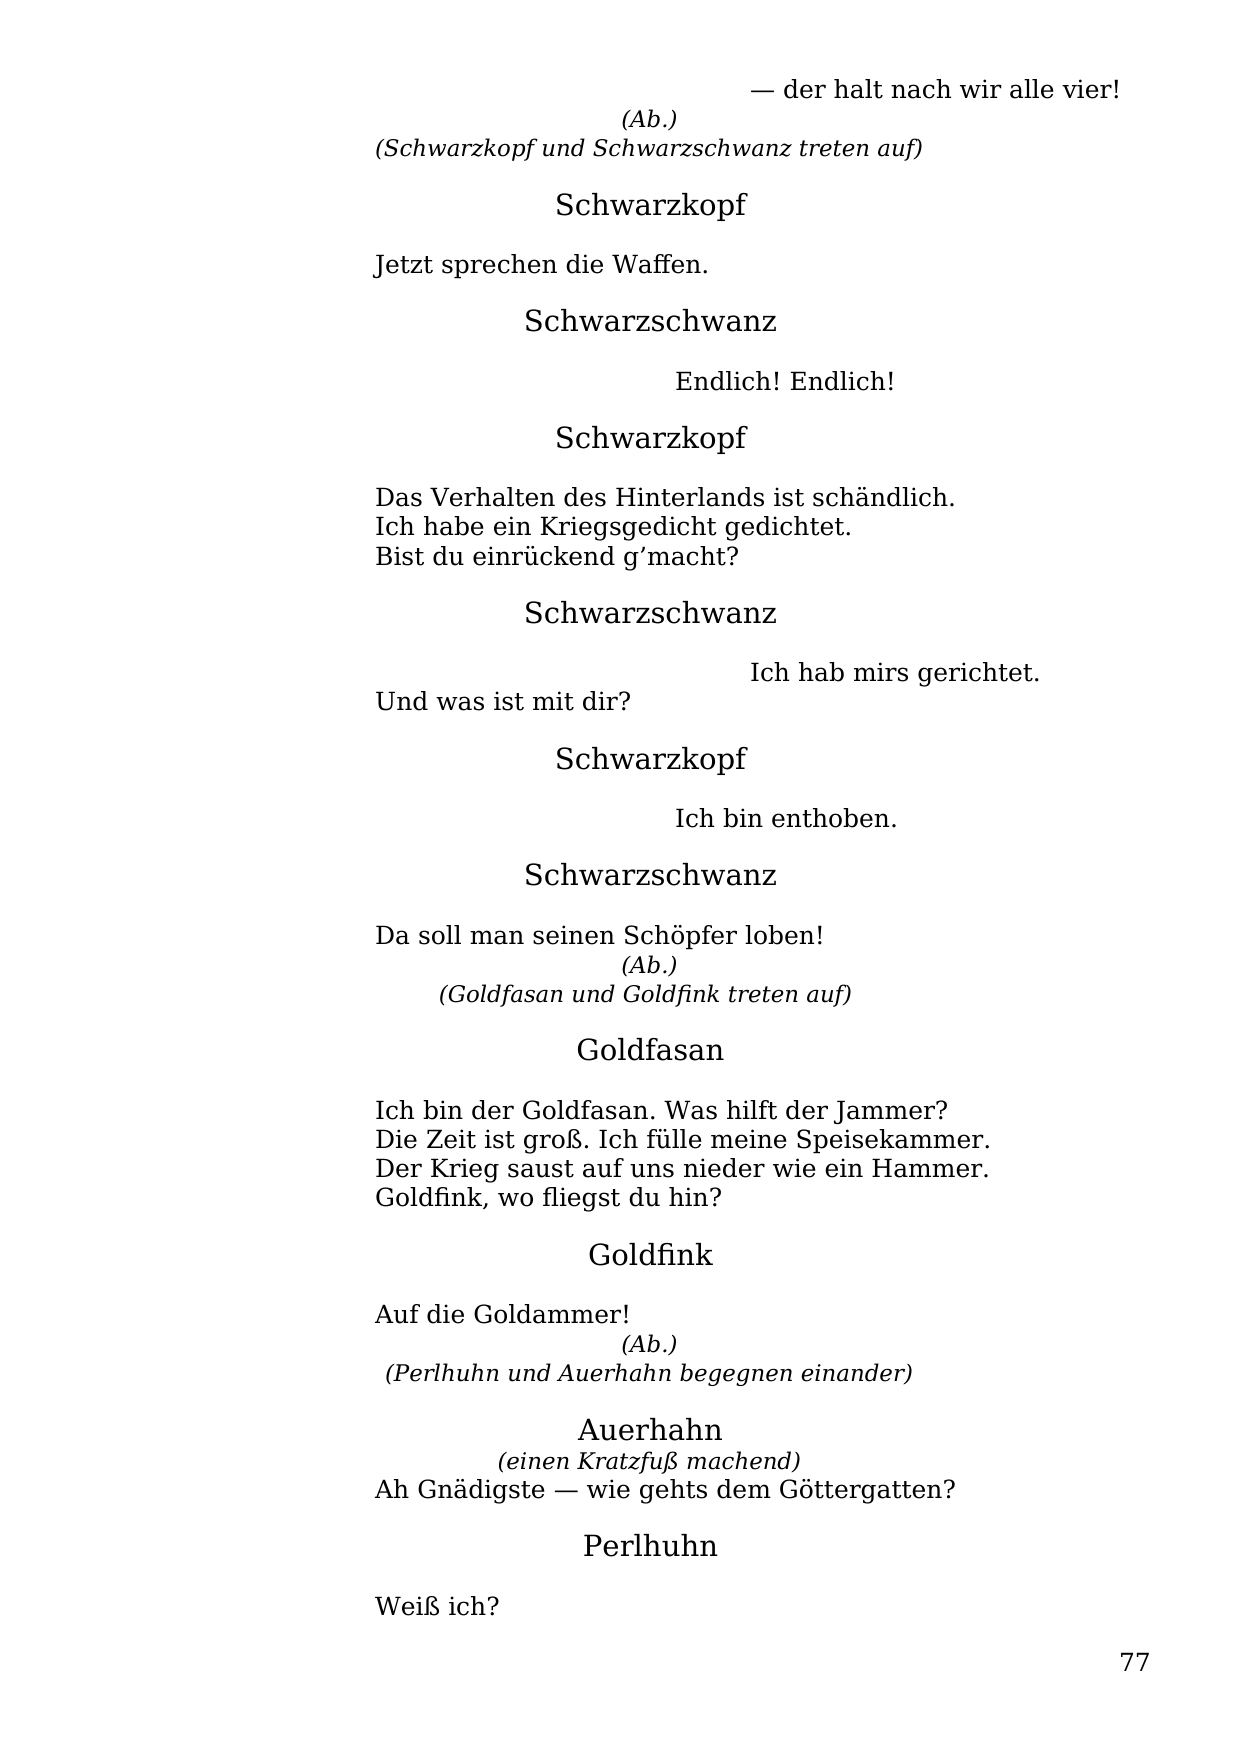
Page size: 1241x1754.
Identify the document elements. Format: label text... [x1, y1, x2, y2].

text Schwarzschwanz [150, 571, 1151, 630]
text (Ab.) [150, 104, 1151, 133]
text Goldfink, wo fliegst du hin? [375, 1183, 1151, 1212]
text Goldfink [150, 1212, 1151, 1272]
text (Ab.) [150, 950, 1151, 979]
text Der Krieg saust auf uns nieder wie ein Hammer. [375, 1154, 1151, 1183]
text Ah Gnädigste — wie gehts dem Göttergatten? [375, 1474, 1151, 1504]
text Goldfasan [150, 1008, 1151, 1068]
text Ich hab mirs gerichtet. [375, 630, 1151, 687]
text (einen Kratzfuß machend) [150, 1447, 1151, 1474]
text Endlich! Endlich! [375, 338, 1151, 396]
text Bist du einrückend g’macht? [375, 542, 1151, 571]
text Perlhuhn [150, 1504, 1151, 1563]
text Ich habe ein Kriegsgedicht gedichtet. [375, 512, 1151, 542]
text Ich bin enthoben. [375, 776, 1151, 833]
text Schwarzschwanz [150, 833, 1151, 893]
text Und was ist mit dir? [375, 687, 1151, 717]
text Schwarzschwanz [150, 279, 1151, 338]
text Ich bin der Goldfasan. Was hilft der Jammer? [375, 1068, 1151, 1125]
text Die Zeit ist groß. Ich fülle meine Speisekammer. [375, 1125, 1151, 1154]
text (Schwarzkopf und Schwarzschwanz treten auf) [150, 133, 1151, 162]
text Schwarzkopf [150, 717, 1151, 776]
text Da soll man seinen Schöpfer loben! [375, 893, 1151, 950]
text Schwarzkopf [150, 162, 1151, 222]
text Das Verhalten des Hinterlands ist schändlich. [375, 455, 1151, 512]
text (Goldfasan und Goldfink treten auf) [150, 979, 1151, 1008]
text Weiß ich? [375, 1563, 1151, 1621]
text (Perlhuhn und Auerhahn begegnen einander) [150, 1358, 1151, 1387]
text Auf die Goldammer! [375, 1272, 1151, 1329]
text (Ab.) [150, 1329, 1151, 1358]
text Jetzt sprechen die Waffen. [375, 222, 1151, 279]
text Auerhahn [150, 1387, 1151, 1447]
text Schwarzkopf [150, 396, 1151, 455]
text — der halt nach wir alle vier! [375, 75, 1151, 104]
